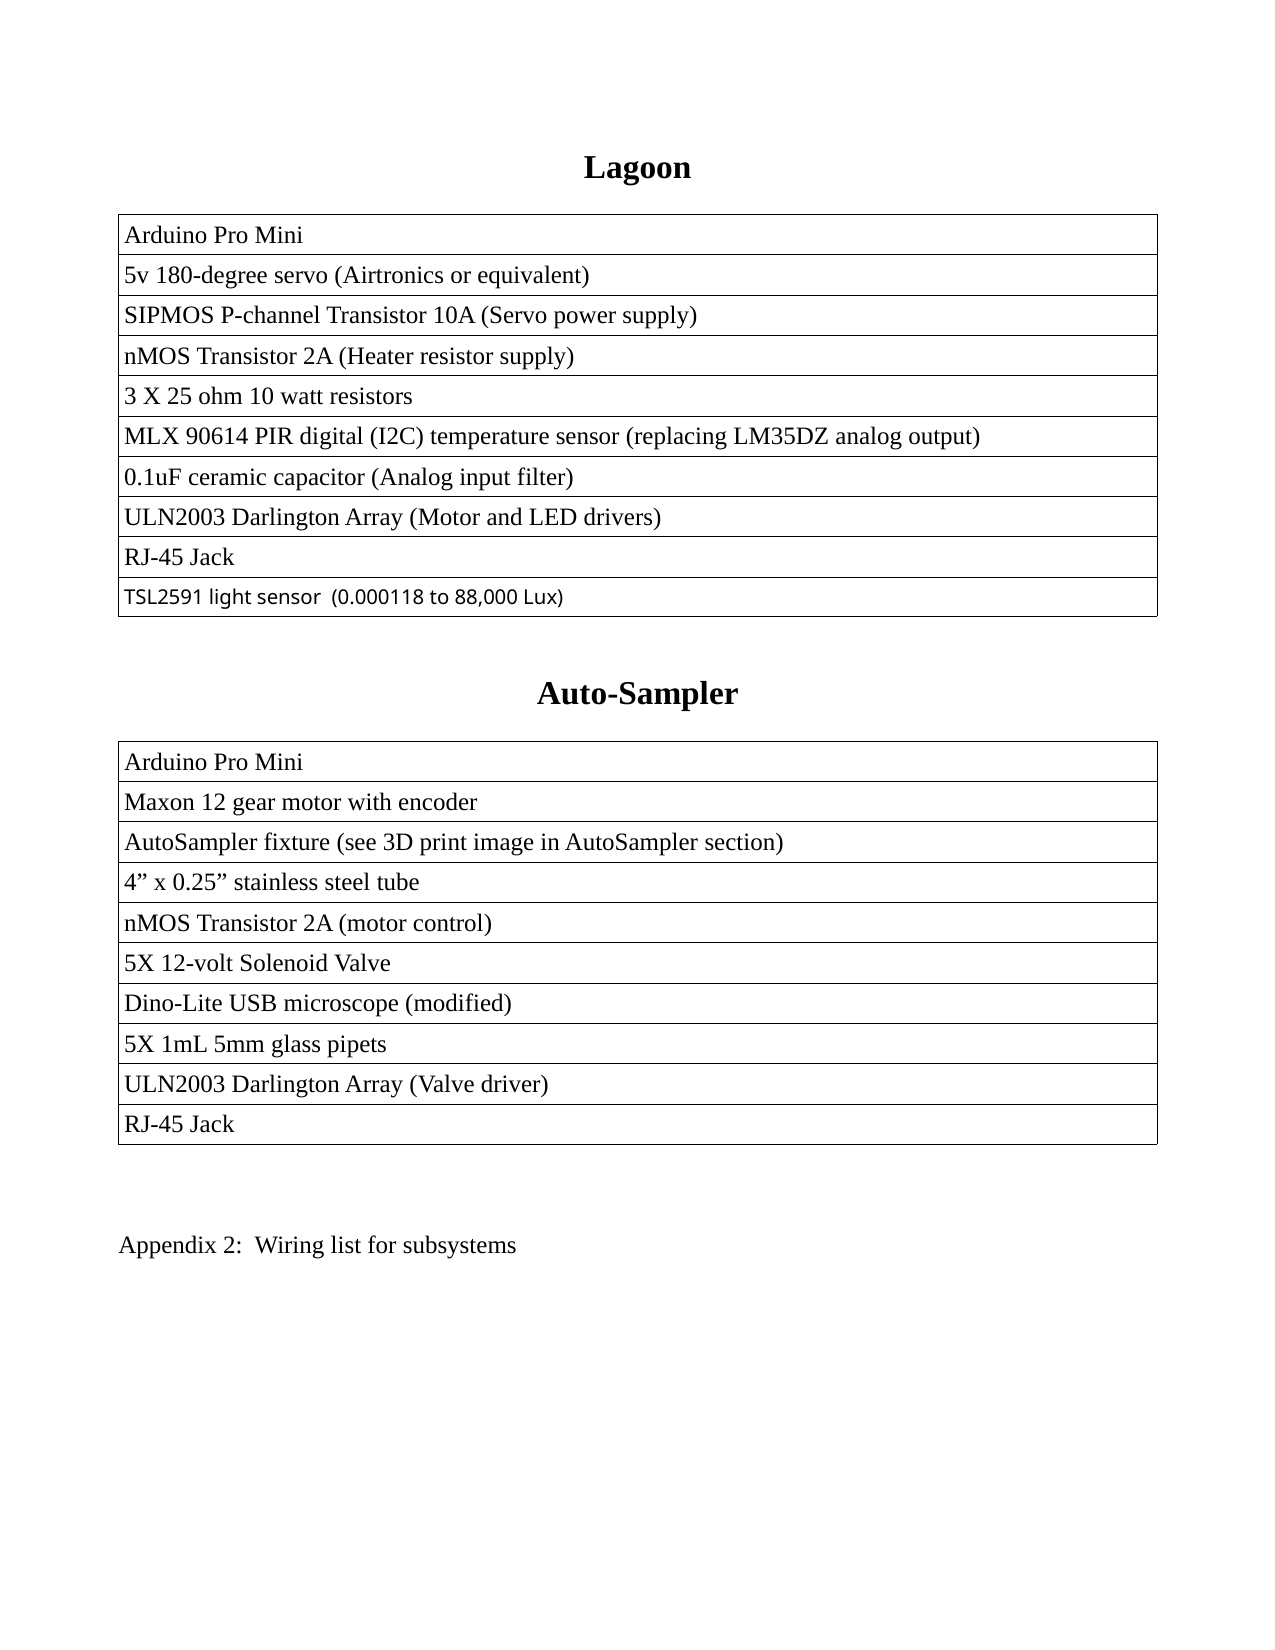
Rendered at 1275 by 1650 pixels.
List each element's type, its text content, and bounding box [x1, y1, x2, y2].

table_cell 4” x 0.25” stainless steel tube [119, 863, 1157, 902]
table_header Arduino Pro Mini [119, 742, 1157, 781]
table_cell 5X 12-volt Solenoid Valve [119, 943, 1157, 983]
table_cell nMOS Transistor 2A (motor control) [119, 903, 1157, 942]
table_cell ULN2003 Darlington Array (Valve driver) [119, 1064, 1157, 1103]
table_cell RJ-45 Jack [119, 1105, 1157, 1144]
table_cell 5v 180-degree servo (Airtronics or equivalent) [119, 255, 1157, 294]
table_cell SIPMOS P-channel Transistor 10A (Servo power supply) [119, 296, 1157, 335]
table_cell 0.1uF ceramic capacitor (Analog input filter) [119, 457, 1157, 496]
table_cell nMOS Transistor 2A (Heater resistor supply) [119, 336, 1157, 375]
table_cell TSL2591 light sensor (0.000118 to 88,000 Lux) [119, 578, 1157, 616]
table_cell Maxon 12 gear motor with encoder [119, 782, 1157, 821]
table_cell RJ-45 Jack [119, 537, 1157, 577]
table_header Arduino Pro Mini [119, 215, 1157, 254]
table_cell MLX 90614 PIR digital (I2C) temperature sensor (replacing LM35DZ analog output) [119, 417, 1157, 456]
table_cell AutoSampler fixture (see 3D print image in AutoSampler section) [119, 822, 1157, 862]
text Lagoon [118, 147, 1157, 185]
table_cell Dino-Lite USB microscope (modified) [119, 984, 1157, 1023]
table_cell 3 X 25 ohm 10 watt resistors [119, 376, 1157, 416]
text Auto-Sampler [118, 674, 1157, 712]
table_cell ULN2003 Darlington Array (Motor and LED drivers) [119, 497, 1157, 536]
text Appendix 2: Wiring list for subsystems [118, 1230, 1157, 1259]
table_cell 5X 1mL 5mm glass pipets [119, 1024, 1157, 1063]
